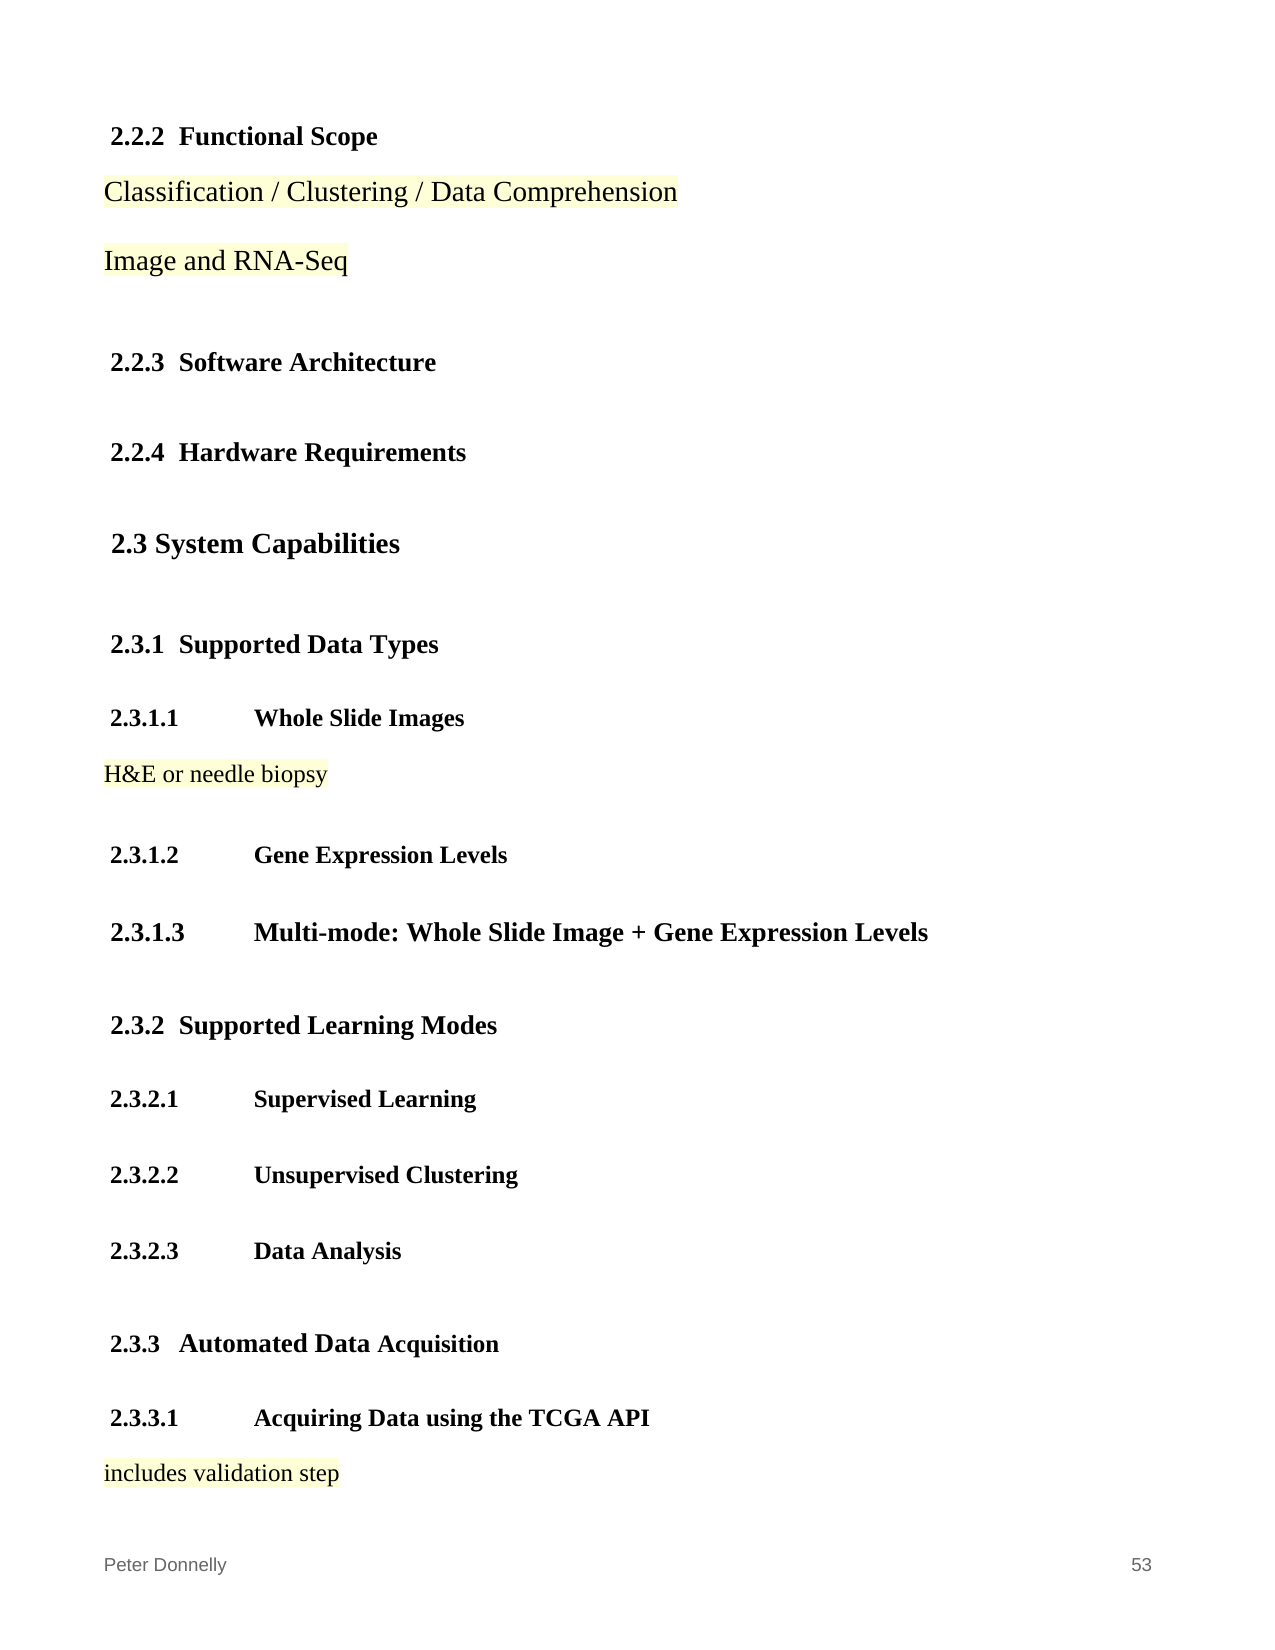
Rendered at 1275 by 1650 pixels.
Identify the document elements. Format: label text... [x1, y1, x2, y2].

text includes validation step [103, 1458, 1181, 1487]
subtitle Multi-mode: Whole Slide Image + Gene Expression Levels [103, 916, 1181, 947]
subtitle Software Architecture [103, 346, 1181, 377]
subtitle Acquiring Data using the TCGA API [103, 1403, 1181, 1431]
subtitle Gene Expression Levels [103, 840, 1181, 869]
subtitle Automated Data Acquisition [103, 1327, 1181, 1358]
text Image and RNA-Seq [103, 243, 1181, 276]
subtitle Whole Slide Images [103, 703, 1181, 732]
subtitle System Capabilities [103, 526, 1181, 560]
subtitle Supervised Learning [103, 1084, 1181, 1113]
text H&E or needle biopsy [103, 759, 1181, 787]
subtitle Unsupervised Clustering [103, 1161, 1181, 1189]
subtitle Hardware Requirements [103, 436, 1181, 467]
text Classification / Clustering / Data Comprehension [103, 174, 1181, 208]
subtitle Functional Scope [103, 120, 1181, 151]
subtitle Supported Data Types [103, 628, 1181, 659]
subtitle Data Analysis [103, 1236, 1181, 1265]
subtitle Supported Learning Modes [103, 1009, 1181, 1040]
